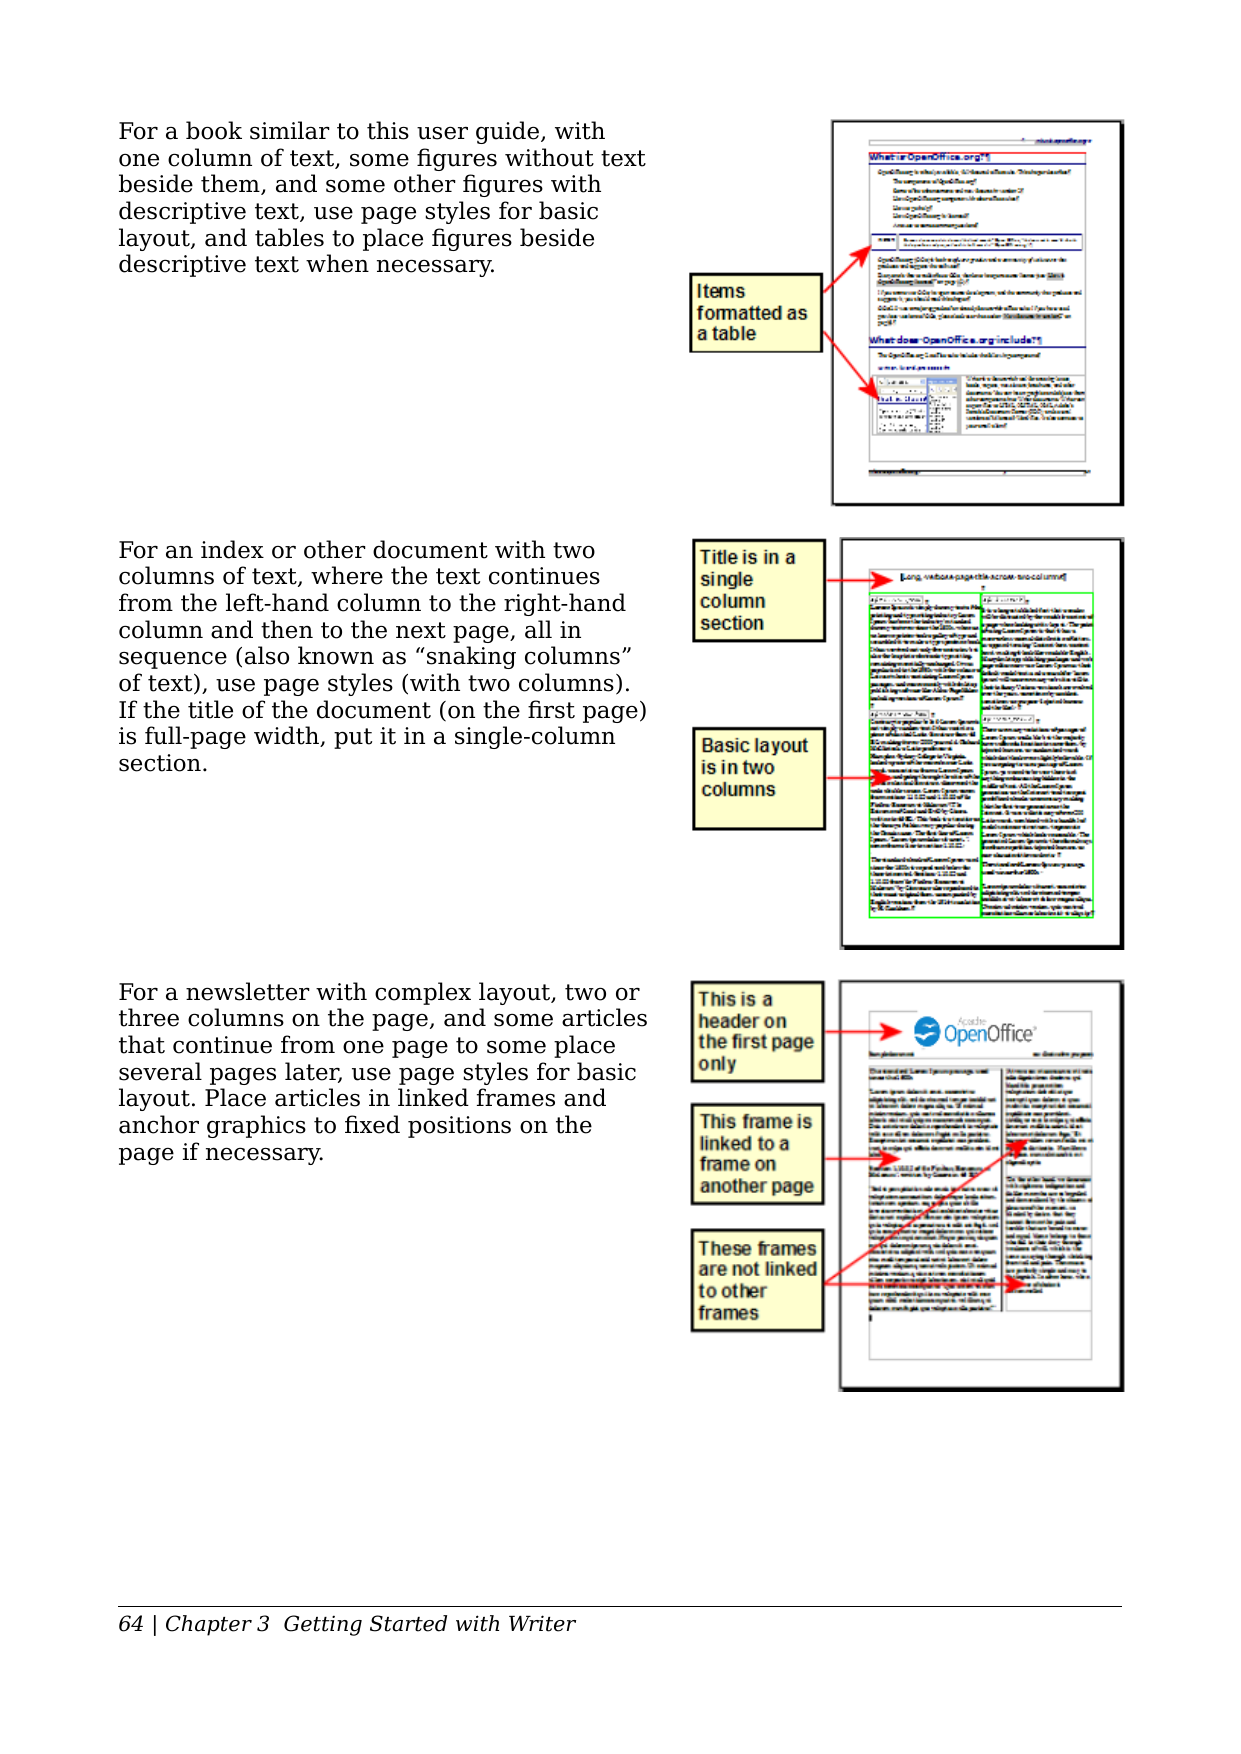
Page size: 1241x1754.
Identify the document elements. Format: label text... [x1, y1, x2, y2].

picture [688, 536, 1126, 950]
table_header For a book similar to this user guide, with one column of text, some figures without text beside them, and some other figures with descriptive text, use page styles for basic layout, and tables to place figures beside descriptive text when necessary. [118, 118, 651, 537]
table_cell For an index or other document with two columns of text, where the text continues from the left-hand column to the right-hand column and then to the next page, all in sequence (also known as “snaking columns” of text), use page styles (with two columns). If the title of the document (on the first page) is full-page width, put it in a single-column section. [118, 537, 651, 979]
table_cell [651, 537, 1126, 979]
table_header [651, 118, 1126, 537]
picture [688, 978, 1126, 1392]
picture [688, 118, 1126, 508]
table_cell [651, 979, 1126, 1421]
table_cell For a newsletter with complex layout, two or three columns on the page, and some articles that continue from one page to some place several pages later, use page styles for basic layout. Place articles in linked frames and anchor graphics to fixed positions on the page if necessary. [118, 979, 651, 1421]
